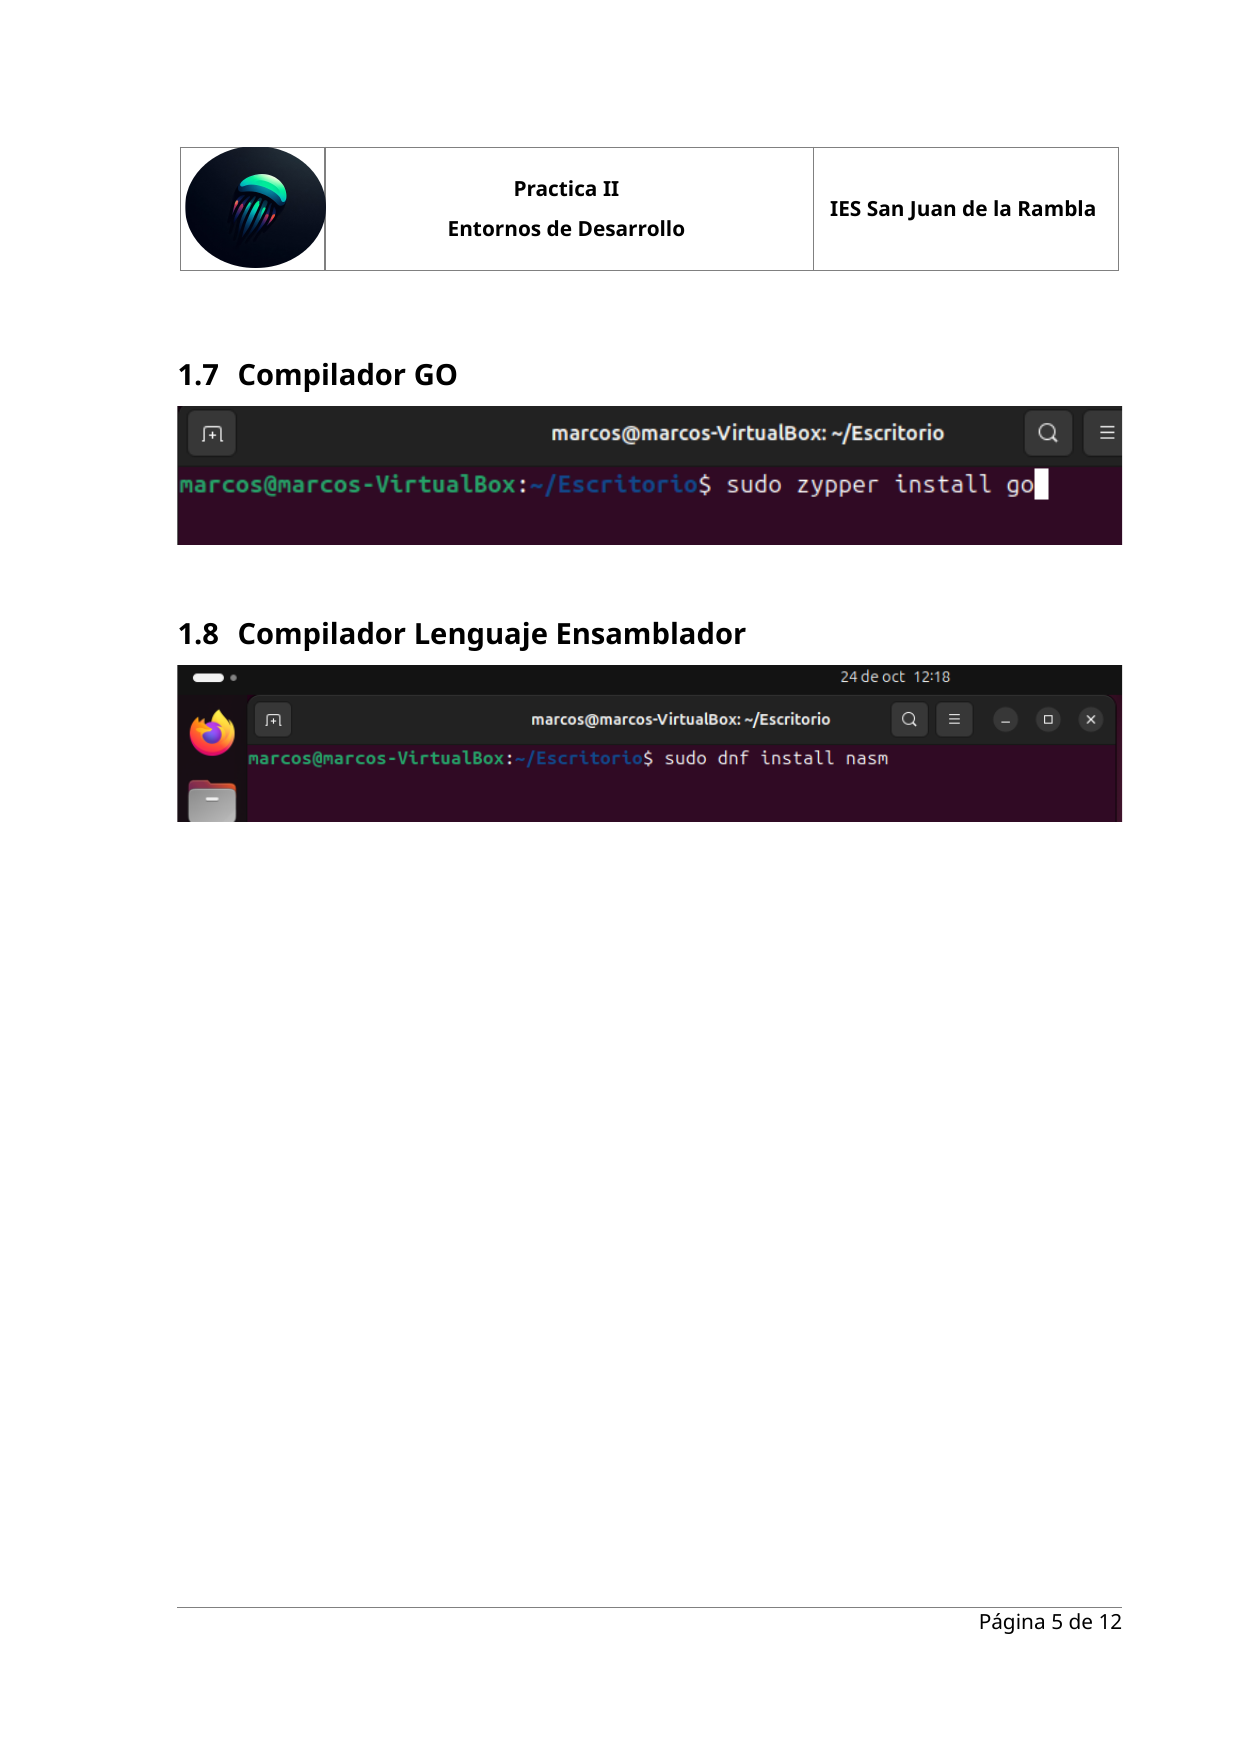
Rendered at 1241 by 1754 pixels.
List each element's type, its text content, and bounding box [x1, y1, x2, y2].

picture [185, 147, 326, 268]
subtitle Compilador GO [177, 354, 1122, 393]
picture [177, 406, 1123, 545]
picture [177, 665, 1123, 822]
subtitle Compilador Lenguaje Ensamblador [177, 613, 1122, 653]
